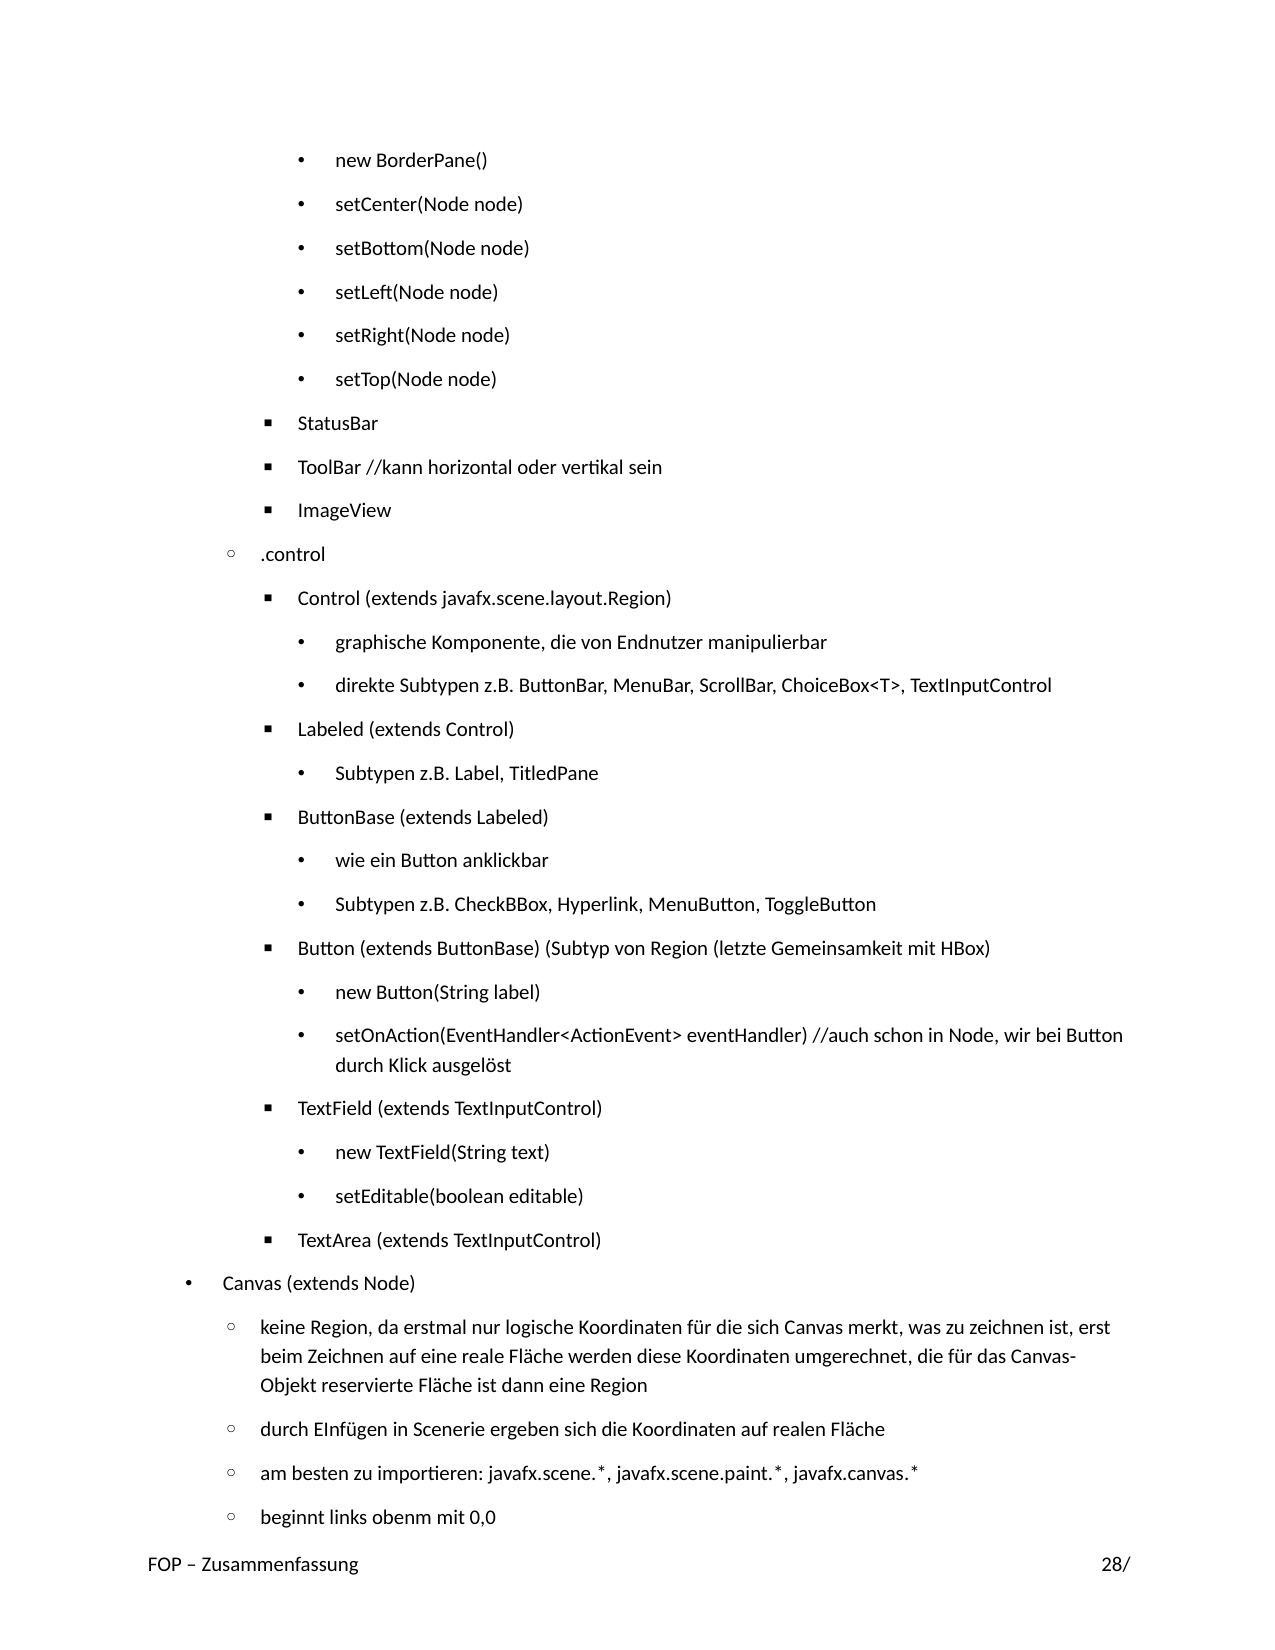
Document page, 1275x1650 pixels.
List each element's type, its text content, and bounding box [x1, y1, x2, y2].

list ImageView [260, 498, 1127, 523]
list setCenter(Node node) [298, 191, 1127, 217]
list graphische Komponente, die von Endnutzer manipulierbar [298, 629, 1127, 654]
list TextArea (extends TextInputControl) [260, 1227, 1127, 1252]
list Button (extends ButtonBase) (Subtyp von Region (letzte Gemeinsamkeit mit HBox) [260, 935, 1127, 961]
list setRight(Node node) [298, 323, 1127, 348]
list setTop(Node node) [298, 366, 1127, 392]
list ToolBar //kann horizontal oder vertikal sein [260, 454, 1127, 479]
list setOnAction(EventHandler<ActionEvent> eventHandler) //auch schon in Node, wir bei Button durch Klick ausgelöst [298, 1023, 1127, 1077]
list TextField (extends TextInputControl) [260, 1096, 1127, 1121]
list setBottom(Node node) [298, 235, 1127, 261]
list Canvas (extends Node) [185, 1271, 1127, 1296]
list Labeled (extends Control) [260, 716, 1127, 742]
list ButtonBase (extends Labeled) [260, 804, 1127, 829]
list keine Region, da erstmal nur logische Koordinaten für die sich Canvas merkt, was zu zeichnen ist, erst beim Zeichnen auf eine reale Fläche werden diese Koordinaten umgerechnet, die für das Canvas-Objekt reservierte Fläche ist dann eine Region [223, 1314, 1127, 1398]
list Subtypen z.B. CheckBBox, Hyperlink, MenuButton, ToggleButton [298, 891, 1127, 917]
list new Button(String label) [298, 979, 1127, 1004]
list Subtypen z.B. Label, TitledPane [298, 760, 1127, 786]
list setLeft(Node node) [298, 279, 1127, 304]
list setEditable(boolean editable) [298, 1183, 1127, 1208]
list Control (extends javafx.scene.layout.Region) [260, 585, 1127, 611]
list beginnt links obenm mit 0,0 [223, 1504, 1127, 1529]
list StatusBar [260, 410, 1127, 436]
list wie ein Button anklickbar [298, 848, 1127, 873]
list new BorderPane() [298, 148, 1127, 173]
list durch EInfügen in Scenerie ergeben sich die Koordinaten auf realen Fläche [223, 1416, 1127, 1442]
list direkte Subtypen z.B. ButtonBar, MenuBar, ScrollBar, ChoiceBox<T>, TextInputControl [298, 673, 1127, 698]
list .control [223, 541, 1127, 567]
list new TextField(String text) [298, 1139, 1127, 1165]
list am besten zu importieren: javafx.scene.*, javafx.scene.paint.*, javafx.canvas.* [223, 1460, 1127, 1486]
